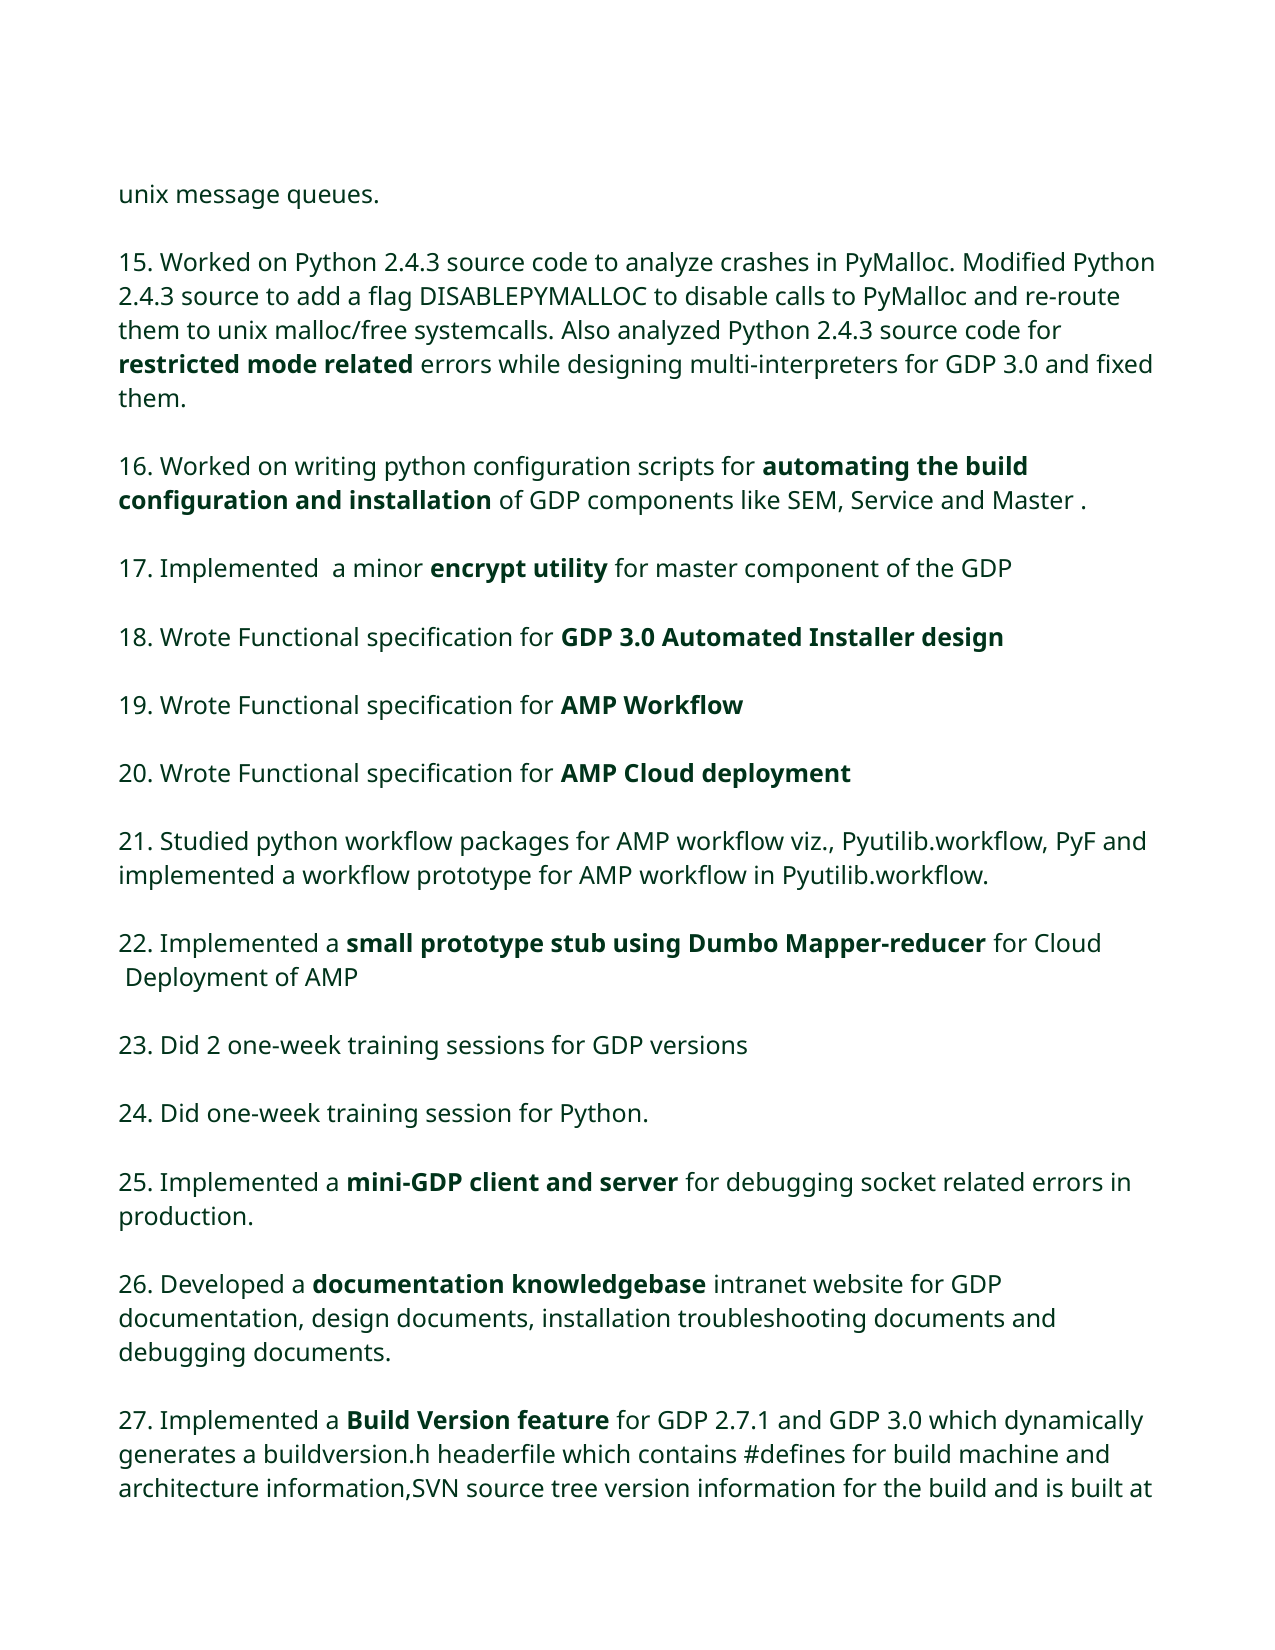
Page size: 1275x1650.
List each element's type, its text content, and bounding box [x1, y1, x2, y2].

text 17. Implemented a minor encrypt utility for master component of the GDP [118, 551, 1157, 585]
text 16. Worked on writing python configuration scripts for automating the build configuration and installation of GDP components like SEM, Service and Master . [118, 449, 1157, 517]
text 24. Did one-week training session for Python. [118, 1096, 1157, 1130]
text unix message queues. [118, 176, 1157, 210]
text 15. Worked on Python 2.4.3 source code to analyze crashes in PyMalloc. Modified Python 2.4.3 source to add a flag DISABLEPYMALLOC to disable calls to PyMalloc and re-route them to unix malloc/free systemcalls. Also analyzed Python 2.4.3 source code for restricted mode related errors while designing multi-interpreters for GDP 3.0 and fixed them. [118, 244, 1157, 415]
text 19. Wrote Functional specification for AMP Workflow [118, 687, 1157, 721]
text 27. Implemented a Build Version feature for GDP 2.7.1 and GDP 3.0 which dynamically generates a buildversion.h headerfile which contains #defines for build machine and architecture information,SVN source tree version information for the build and is built at [118, 1403, 1157, 1505]
text 23. Did 2 one-week training sessions for GDP versions [118, 1028, 1157, 1062]
text 25. Implemented a mini-GDP client and server for debugging socket related errors in production. [118, 1164, 1157, 1232]
text 20. Wrote Functional specification for AMP Cloud deployment [118, 755, 1157, 789]
text 26. Developed a documentation knowledgebase intranet website for GDP documentation, design documents, installation troubleshooting documents and debugging documents. [118, 1266, 1157, 1368]
text 22. Implemented a small prototype stub using Dumbo Mapper-reducer for Cloud [118, 926, 1157, 960]
text Deployment of AMP [118, 960, 1157, 994]
text 18. Wrote Functional specification for GDP 3.0 Automated Installer design [118, 619, 1157, 653]
text 21. Studied python workflow packages for AMP workflow viz., Pyutilib.workflow, PyF and implemented a workflow prototype for AMP workflow in Pyutilib.workflow. [118, 823, 1157, 892]
